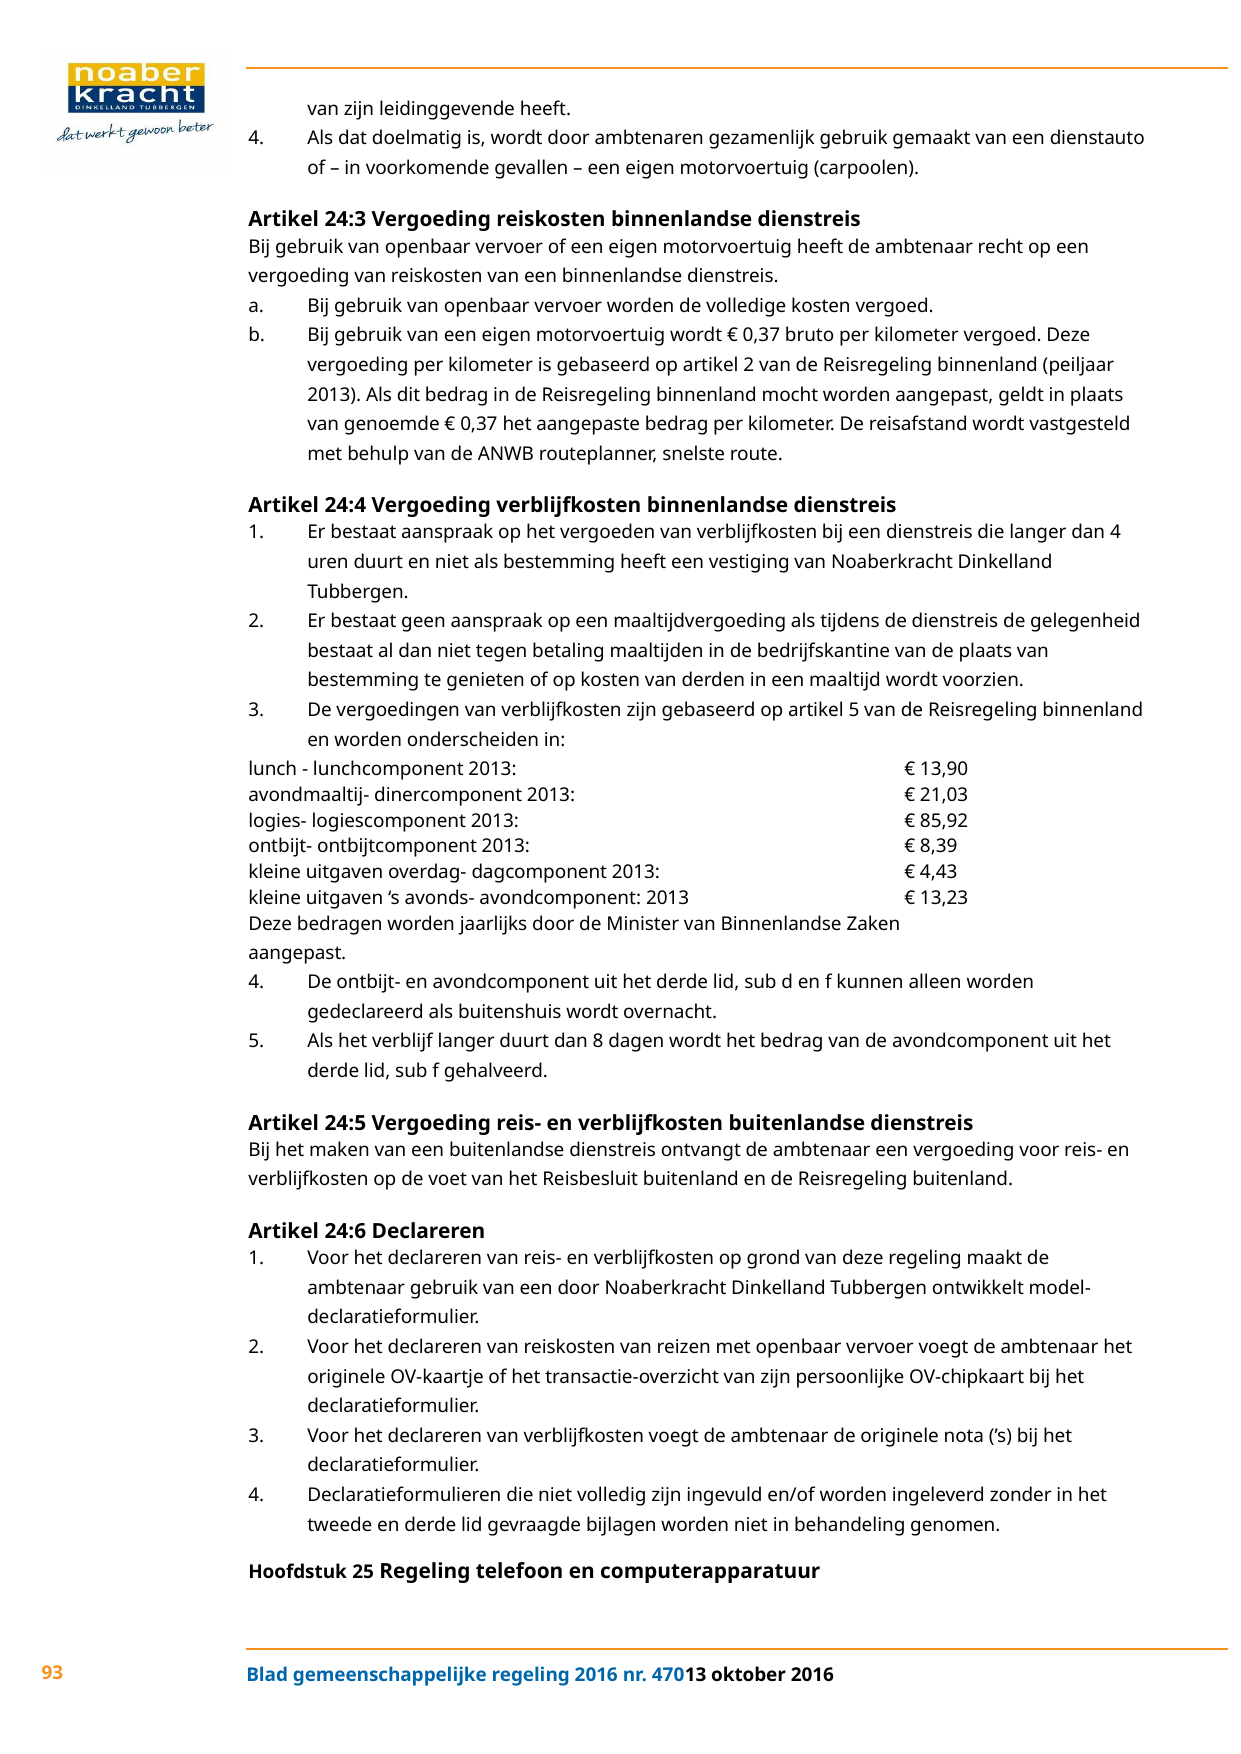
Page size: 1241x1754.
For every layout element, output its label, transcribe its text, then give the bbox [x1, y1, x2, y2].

list Bij gebruik van een eigen motorvoertuig wordt € 0,37 bruto per kilometer vergoed. Deze vergoeding per kilometer is gebaseerd op artikel 2 van de Reisregeling binnenland (peiljaar 2013). Als dit bedrag in de Reisregeling binnenland mocht worden aangepast, geldt in plaats van genoemde € 0,37 het aangepaste bedrag per kilometer. De reisafstand wordt vastgesteld met behulp van de ANWB routeplanner, snelste route. [248, 322, 1152, 466]
list Als dat doelmatig is, wordt door ambtenaren gezamenlijk gebruik gemaakt van een dienstauto of – in voorkomende gevallen – een eigen motorvoertuig (carpoolen). [248, 124, 1152, 180]
table_cell € 21,03 [904, 781, 1152, 807]
table_cell € 85,92 [904, 807, 1152, 833]
table_header € 13,90 [904, 756, 1152, 781]
text Bij het maken van een buitenlandse dienstreis ontvangt de ambtenaar een vergoeding voor reis- en verblijfkosten op de voet van het Reisbesluit buitenland en de Reisregeling buitenland. [248, 1136, 1152, 1191]
table_cell avondmaaltij- dinercomponent 2013: [248, 781, 904, 807]
picture [41, 47, 231, 172]
text Artikel 24:6 Declareren [248, 1216, 1152, 1244]
table_cell Deze bedragen worden jaarlijks door de Minister van Binnenlandse Zaken aangepast. [248, 910, 904, 965]
list Voor het declareren van reiskosten van reizen met openbaar vervoer voegt de ambtenaar het originele OV-kaartje of het transactie-overzicht van zijn persoonlijke OV-chipkaart bij het declaratieformulier. [248, 1333, 1152, 1418]
table_cell logies- logiescomponent 2013: [248, 807, 904, 833]
text Artikel 24:3 Vergoeding reiskosten binnenlandse dienstreis [248, 204, 1152, 233]
text Artikel 24:4 Vergoeding verblijfkosten binnenlandse dienstreis [248, 490, 1152, 519]
table_cell € 13,23 [904, 884, 1152, 910]
list Declaratieformulieren die niet volledig zijn ingevuld en/of worden ingeleverd zonder in het tweede en derde lid gevraagde bijlagen worden niet in behandeling genomen. [248, 1481, 1152, 1536]
table_cell € 8,39 [904, 833, 1152, 858]
text Hoofdstuk 25 Regeling telefoon en computerapparatuur [248, 1556, 1152, 1585]
list Er bestaat aanspraak op het vergoeden van verblijfkosten bij een dienstreis die langer dan 4 uren duurt en niet als bestemming heeft een vestiging van Noaberkracht Dinkelland Tubbergen. [248, 519, 1152, 604]
list Bij gebruik van openbaar vervoer worden de volledige kosten vergoed. [248, 292, 1152, 318]
list Voor het declareren van reis- en verblijfkosten op grond van deze regeling maakt de ambtenaar gebruik van een door Noaberkracht Dinkelland Tubbergen ontwikkelt model-declaratieformulier. [248, 1244, 1152, 1329]
table_cell [904, 910, 1152, 965]
table_cell ontbijt- ontbijtcomponent 2013: [248, 833, 904, 858]
table_cell € 4,43 [904, 859, 1152, 884]
list Als het verblijf langer duurt dan 8 dagen wordt het bedrag van de avondcomponent uit het derde lid, sub f gehalveerd. [248, 1028, 1152, 1083]
text Artikel 24:5 Vergoeding reis- en verblijfkosten buitenlandse dienstreis [248, 1108, 1152, 1136]
table_header lunch - lunchcomponent 2013: [248, 756, 904, 781]
list De ontbijt- en avondcomponent uit het derde lid, sub d en f kunnen alleen worden gedeclareerd als buitenshuis wordt overnacht. [248, 968, 1152, 1024]
list van zijn leidinggevende heeft. [248, 95, 1152, 121]
list De vergoedingen van verblijfkosten zijn gebaseerd op artikel 5 van de Reisregeling binnenland en worden onderscheiden in: [248, 696, 1152, 752]
table_cell kleine uitgaven overdag- dagcomponent 2013: [248, 859, 904, 884]
list Voor het declareren van verblijfkosten voegt de ambtenaar de originele nota (’s) bij het declaratieformulier. [248, 1422, 1152, 1477]
text Bij gebruik van openbaar vervoer of een eigen motorvoertuig heeft de ambtenaar recht op een vergoeding van reiskosten van een binnenlandse dienstreis. [248, 233, 1152, 288]
table_cell kleine uitgaven ‘s avonds- avondcomponent: 2013 [248, 884, 904, 910]
list Er bestaat geen aanspraak op een maaltijdvergoeding als tijdens de dienstreis de gelegenheid bestaat al dan niet tegen betaling maaltijden in de bedrijfskantine van de plaats van bestemming te genieten of op kosten van derden in een maaltijd wordt voorzien. [248, 607, 1152, 692]
